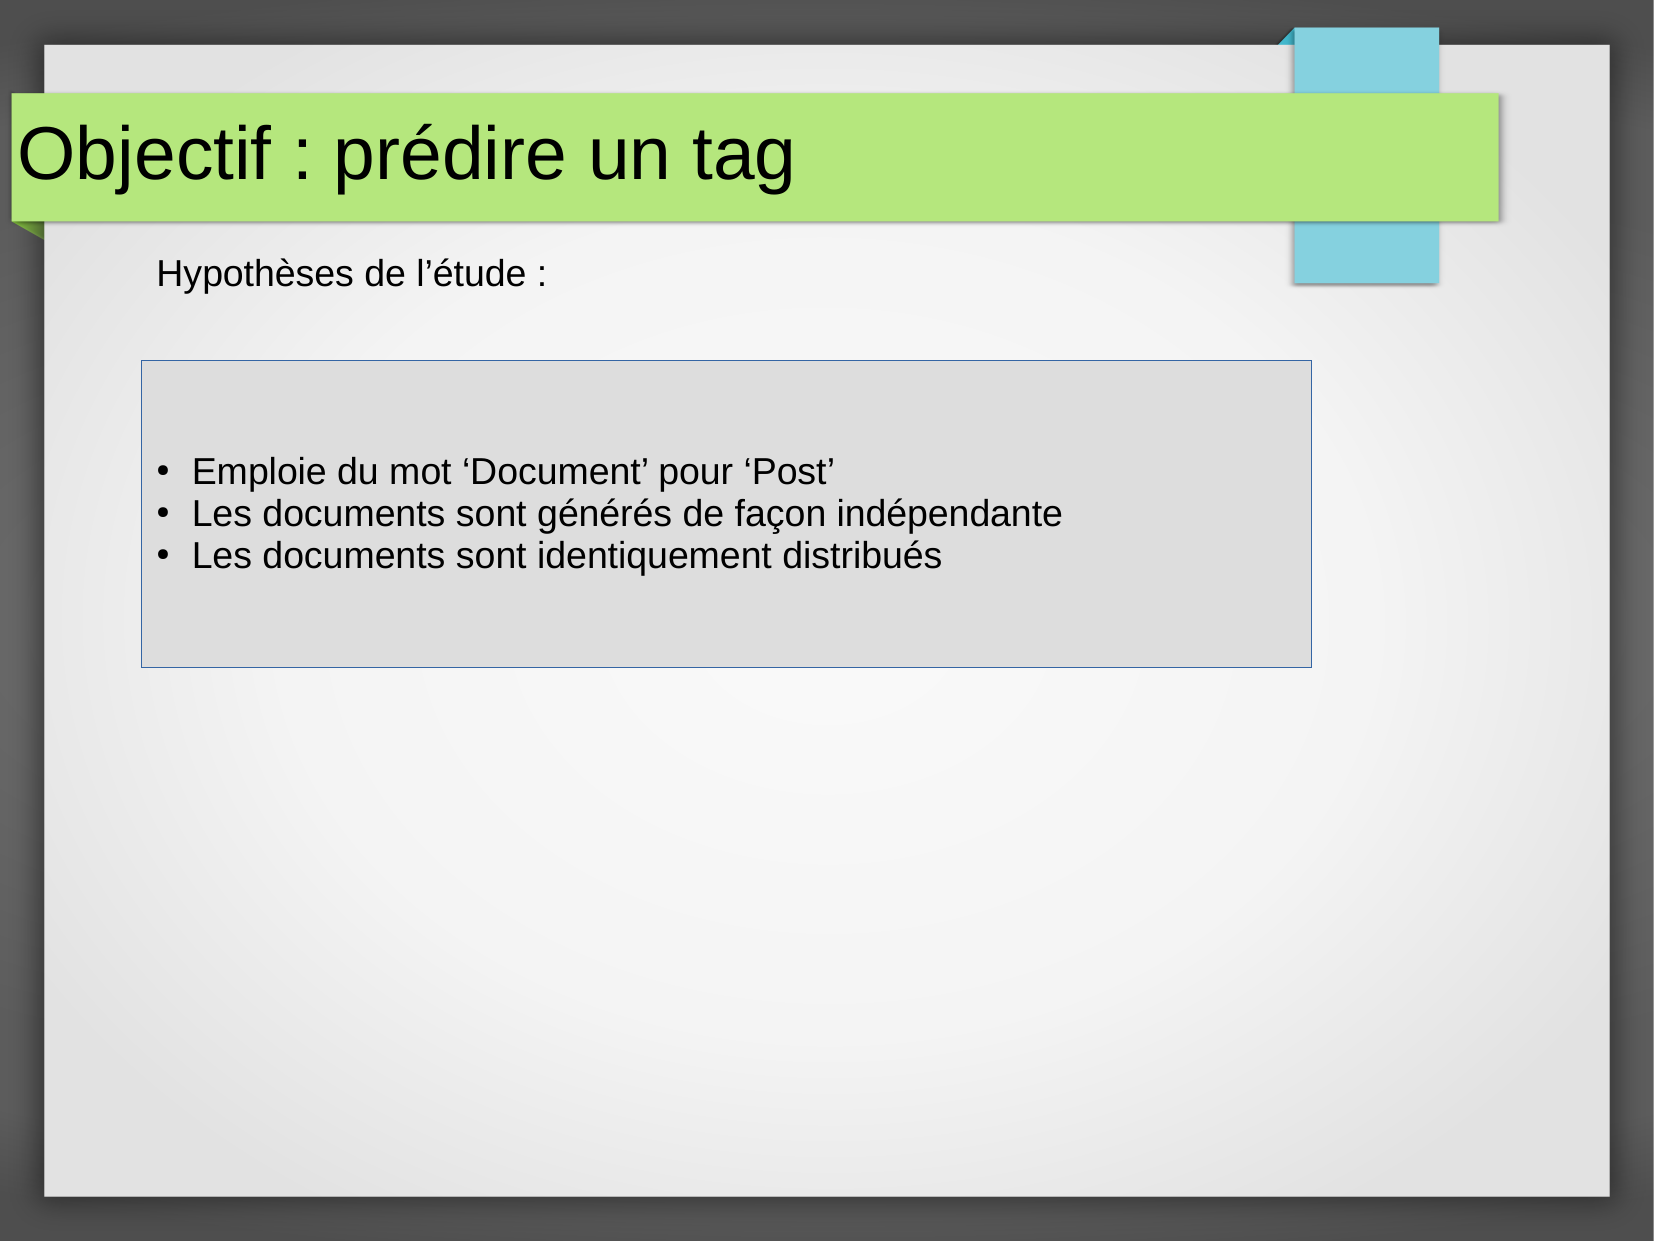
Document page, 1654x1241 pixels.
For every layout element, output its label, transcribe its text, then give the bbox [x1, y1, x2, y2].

picture [0, 0, 1654, 1241]
text_box Hypothèses de l’étude : [141, 244, 573, 302]
title Objectif : prédire un tag [17, 69, 1518, 238]
text_box Emploie du mot ‘Document’ pour ‘Post’ Les documents sont générés de façon indépendante Les documents sont identiquement distribués [141, 360, 1312, 668]
